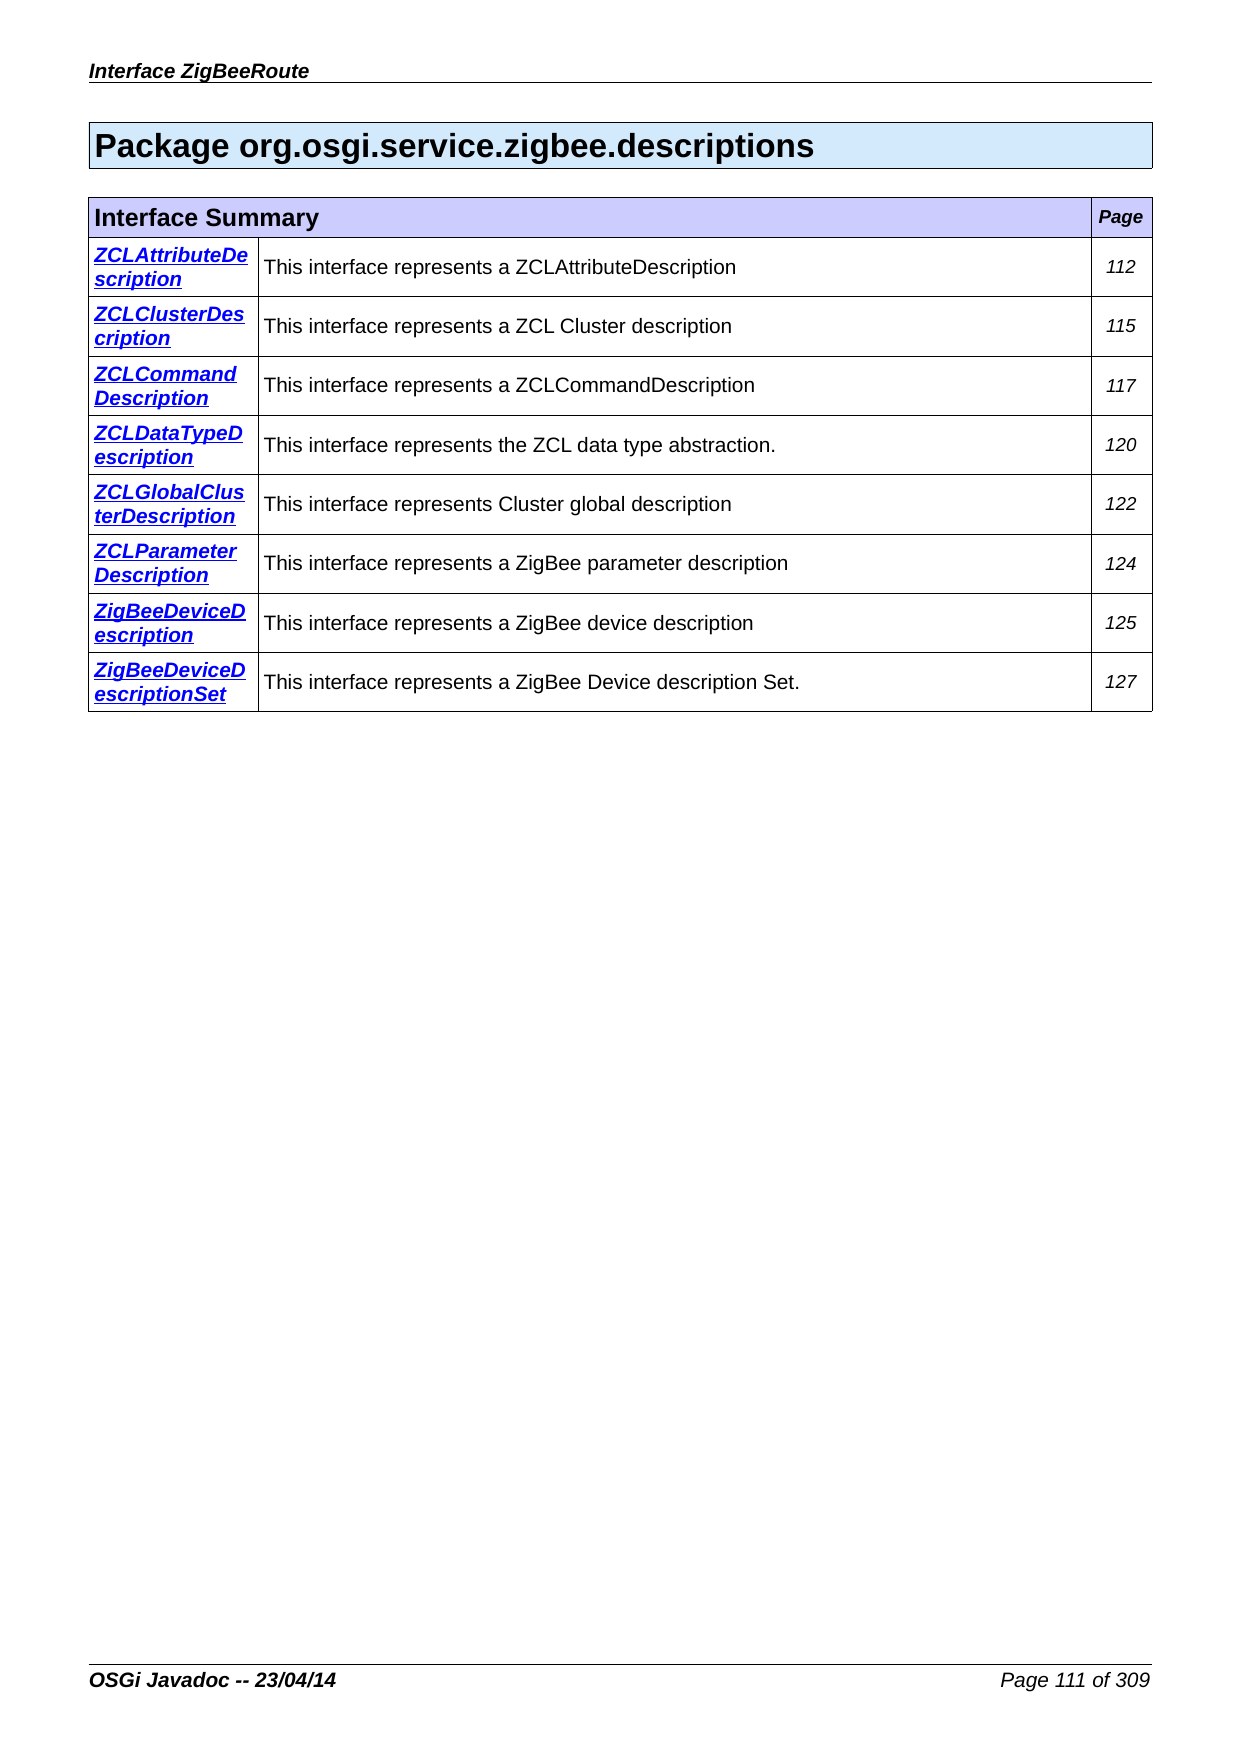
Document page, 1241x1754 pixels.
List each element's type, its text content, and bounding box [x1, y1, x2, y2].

table_cell 128 [1092, 653, 1152, 711]
table_cell ZCLClusterDescription [89, 297, 258, 356]
table_header Page [1092, 198, 1152, 237]
table_cell ZCLGlobalClusterDescription [89, 475, 258, 533]
table_cell ZCLDataTypeDescription [89, 416, 258, 474]
table_cell ZigBeeDeviceDescription [89, 594, 258, 652]
table_cell This interface represents the ZCL data type abstraction. [259, 416, 1091, 474]
table_cell 125 [1092, 535, 1152, 593]
table_cell This interface represents a ZCL Cluster description [259, 297, 1091, 356]
table_header Interface Summary [89, 198, 1091, 237]
table_cell This interface represents a ZCLAttributeDescription [259, 238, 1091, 296]
table_cell ZCLParameterDescription [89, 535, 258, 593]
table_cell This interface represents a ZCLCommandDescription [259, 357, 1091, 415]
table_cell 121 [1092, 416, 1152, 474]
subtitle Package org.osgi.service.zigbee.descriptions [90, 123, 1152, 168]
table_cell This interface represents a ZigBee device description [259, 594, 1091, 652]
table_cell 123 [1092, 475, 1152, 533]
table_cell This interface represents a ZigBee parameter description [259, 535, 1091, 593]
table_cell This interface represents Cluster global description [259, 475, 1091, 533]
table_cell ZCLCommandDescription [89, 357, 258, 415]
table_cell 126 [1092, 594, 1152, 652]
table_cell 118 [1092, 357, 1152, 415]
table_cell 116 [1092, 297, 1152, 356]
table_cell This interface represents a ZigBee Device description Set. [259, 653, 1091, 711]
table_cell ZCLAttributeDescription [89, 238, 258, 296]
table_cell 113 [1092, 238, 1152, 296]
table_cell ZigBeeDeviceDescriptionSet [89, 653, 258, 711]
